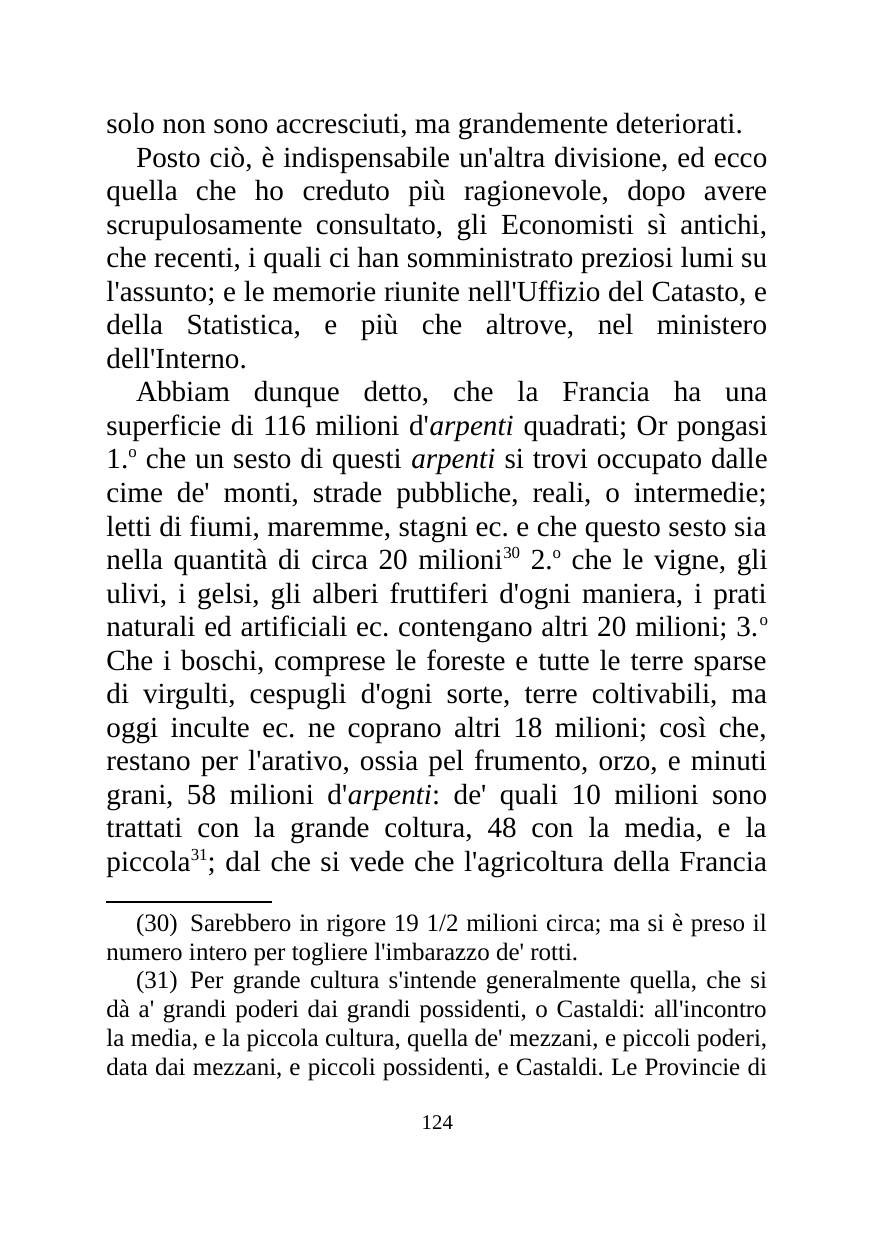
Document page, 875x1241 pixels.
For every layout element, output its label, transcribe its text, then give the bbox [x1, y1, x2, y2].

text Abbiam dunque detto, che la Francia ha una superficie di 116 milioni d'arpenti quadrati; Or pongasi 1.o che un sesto di questi arpenti si trovi occupato dalle cime de' monti, strade pubbliche, reali, o intermedie; letti di fiumi, maremme, stagni ec. e che questo sesto sia nella quantità di circa 20 milioni 2.o che le vigne, gli ulivi, i gelsi, gli alberi fruttiferi d'ogni maniera, i prati naturali ed artificiali ec. contengano altri 20 milioni; 3.o Che i boschi, comprese le foreste e tutte le terre sparse di virgulti, cespugli d'ogni sorte, terre coltivabili, ma oggi inculte ec. ne coprano altri 18 milioni; così che, restano per l'arativo, ossia pel frumento, orzo, e minuti grani, 58 milioni d'arpenti: de' quali 10 milioni sono trattati con la grande coltura, 48 con la media, e la piccola; dal che si vede che l'agricoltura della Francia [106, 374, 768, 878]
text Per grande cultura s'intende generalmente quella, che si dà a' grandi poderi dai grandi possidenti, o Castaldi: all'incontro la media, e la piccola cultura, quella de' mezzani, e piccoli poderi, data dai mezzani, e piccoli possidenti, e Castaldi. Le Provincie di [106, 965, 768, 1080]
text solo non sono accresciuti, ma grandemente deteriorati. [106, 106, 768, 140]
text Posto ciò, è indispensabile un'altra divisione, ed ecco quella che ho creduto più ragionevole, dopo avere scrupulosamente consultato, gli Economisti sì antichi, che recenti, i quali ci han somministrato preziosi lumi su l'assunto; e le memorie riunite nell'Uffizio del Catasto, e della Statistica, e più che altrove, nel ministero dell'Interno. [106, 140, 768, 374]
text Sarebbero in rigore 19 1/2 milioni circa; ma si è preso il numero intero per togliere l'imbarazzo de' rotti. [106, 908, 768, 965]
